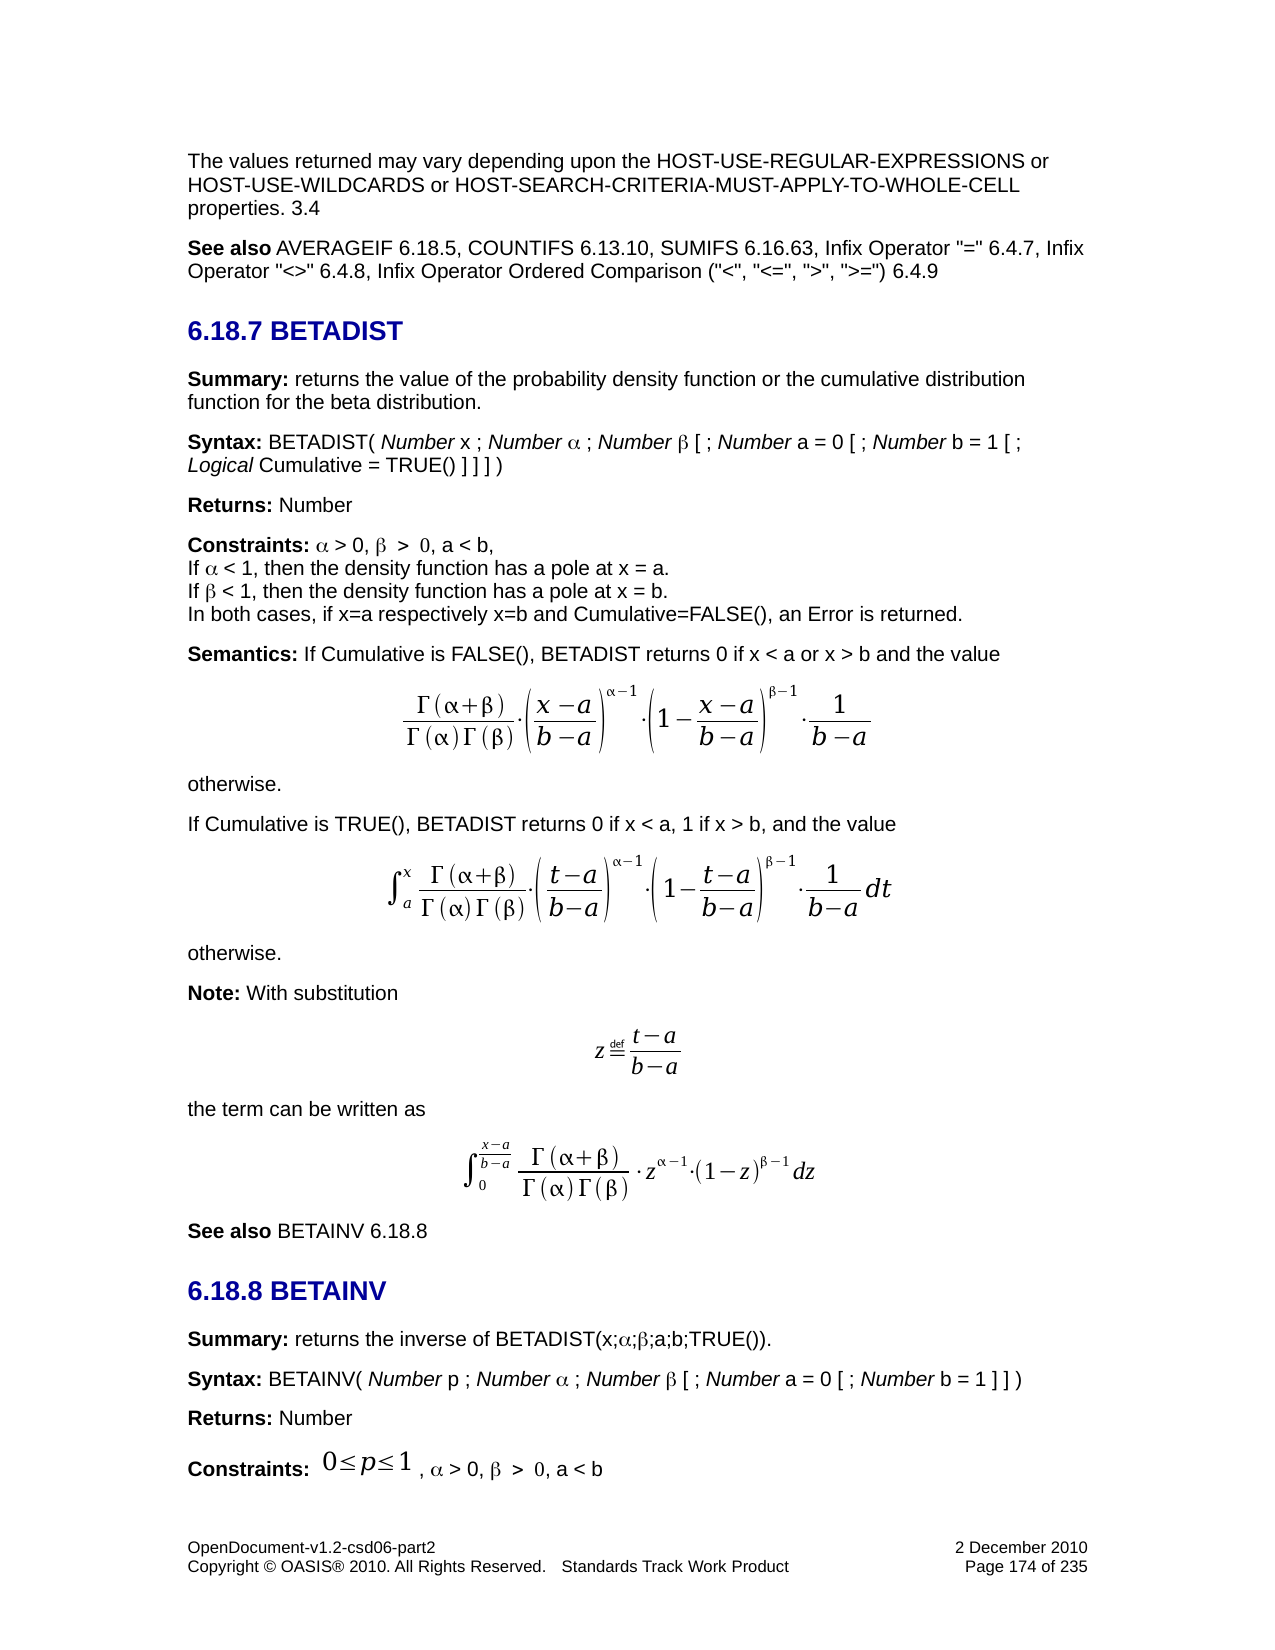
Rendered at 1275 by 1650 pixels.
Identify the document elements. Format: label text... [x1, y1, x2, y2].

text See also BETAINV 6.18.8 [187, 1220, 1088, 1243]
text Note: With substitution [187, 981, 1088, 1004]
text Constraints: , a > 0, b > 0, a < b [187, 1447, 1088, 1481]
text Semantics: If Cumulative is FALSE(), BETADIST returns 0 if x < a or x > b and the value [187, 643, 1088, 666]
subtitle BETADIST [187, 316, 1088, 346]
text Returns: Number [187, 1407, 1088, 1430]
text otherwise. [187, 941, 1088, 965]
text If Cumulative is TRUE(), BETADIST returns 0 if x < a, 1 if x > b, and the value [187, 812, 1088, 835]
text the term can be written as [187, 1097, 1088, 1120]
text Summary: returns the value of the probability density function or the cumulative distribution function for the beta distribution. [187, 367, 1088, 414]
text Constraints: a > 0, b > 0, a < b, If a < 1, then the density function has a pole at x = a. If b < 1, then the density function has a pole at x = b. In both cases, if x=a respectively x=b and Cumulative=FALSE(), an Error is returned. [187, 533, 1088, 626]
text Syntax: BETAINV( Number p ; Number a ; Number b [ ; Number a = 0 [ ; Number b = 1 ] ] ) [187, 1367, 1088, 1390]
text See also AVERAGEIF 6.18.5, COUNTIFS 6.13.10, SUMIFS 6.16.63, Infix Operator "=" 6.4.7, Infix Operator "<>" 6.4.8, Infix Operator Ordered Comparison ("<", "<=", ">", ">=") 6.4.9 [187, 236, 1088, 283]
text Syntax: BETADIST( Number x ; Number a ; Number b [ ; Number a = 0 [ ; Number b = 1 [ ; Logical Cumulative = TRUE() ] ] ] ) [187, 430, 1088, 477]
text Summary: returns the inverse of BETADIST(x;a;b;a;b;TRUE()). [187, 1327, 1088, 1351]
text The values returned may vary depending upon the HOST-USE-REGULAR-EXPRESSIONS or HOST-USE-WILDCARDS or HOST-SEARCH-CRITERIA-MUST-APPLY-TO-WHOLE-CELL properties. 3.4 [187, 150, 1088, 220]
text otherwise. [187, 772, 1088, 796]
text Returns: Number [187, 493, 1088, 517]
subtitle BETAINV [187, 1276, 1088, 1306]
